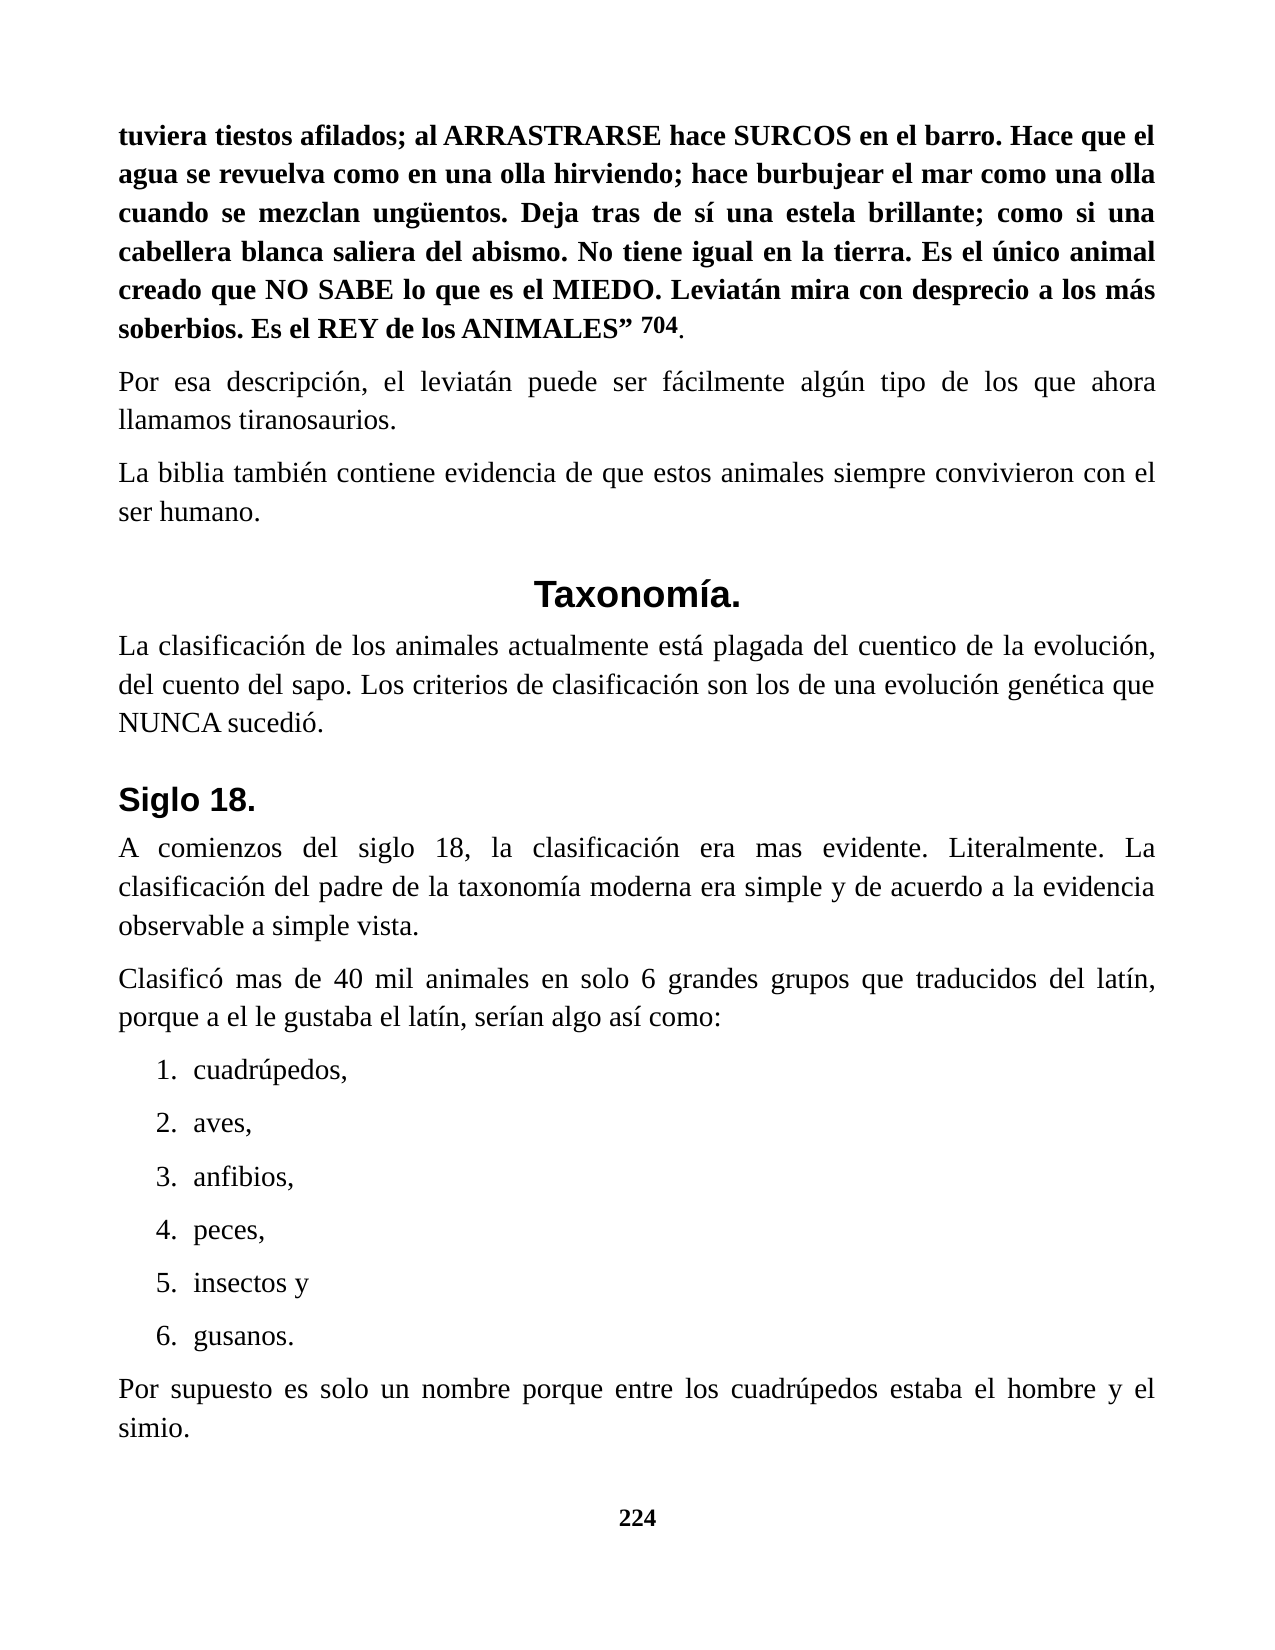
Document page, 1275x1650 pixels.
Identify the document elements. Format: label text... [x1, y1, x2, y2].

list gusanos. [156, 1318, 1157, 1352]
text Clasificó mas de 40 mil animales en solo 6 grandes grupos que traducidos del latín, porque a el le gustaba el latín, serían algo así como: [118, 961, 1157, 1033]
text tuviera tiestos afilados; al ARRASTRARSE hace SURCOS en el barro. Hace que el agua se revuelva como en una olla hirviendo; hace burbujear el mar como una olla cuando se mezclan ungüentos. Deja tras de sí una estela brillante; como si una cabellera blanca saliera del abismo. No tiene igual en la tierra. Es el único animal creado que NO SABE lo que es el MIEDO. Leviatán mira con desprecio a los más soberbios. Es el REY de los ANIMALES” . [118, 118, 1157, 344]
subtitle Siglo 18. [118, 779, 1157, 818]
text Por supuesto es solo un nombre porque entre los cuadrúpedos estaba el hombre y el simio. [118, 1371, 1157, 1443]
text La biblia también contiene evidencia de que estos animales siempre convivieron con el ser humano. [118, 456, 1157, 528]
text Por esa descripción, el leviatán puede ser fácilmente algún tipo de los que ahora llamamos tiranosaurios. [118, 364, 1157, 436]
subtitle Taxonomía. [118, 572, 1157, 616]
list aves, [156, 1106, 1157, 1139]
text La clasificación de los animales actualmente está plagada del cuentico de la evolución, del cuento del sapo. Los criterios de clasificación son los de una evolución genética que NUNCA sucedió. [118, 628, 1157, 739]
list insectos y [156, 1265, 1157, 1298]
list peces, [156, 1212, 1157, 1245]
list cuadrúpedos, [156, 1052, 1157, 1086]
list anfibios, [156, 1159, 1157, 1192]
text A comienzos del siglo 18, la clasificación era mas evidente. Literalmente. La clasificación del padre de la taxonomía moderna era simple y de acuerdo a la evidencia observable a simple vista. [118, 831, 1157, 941]
